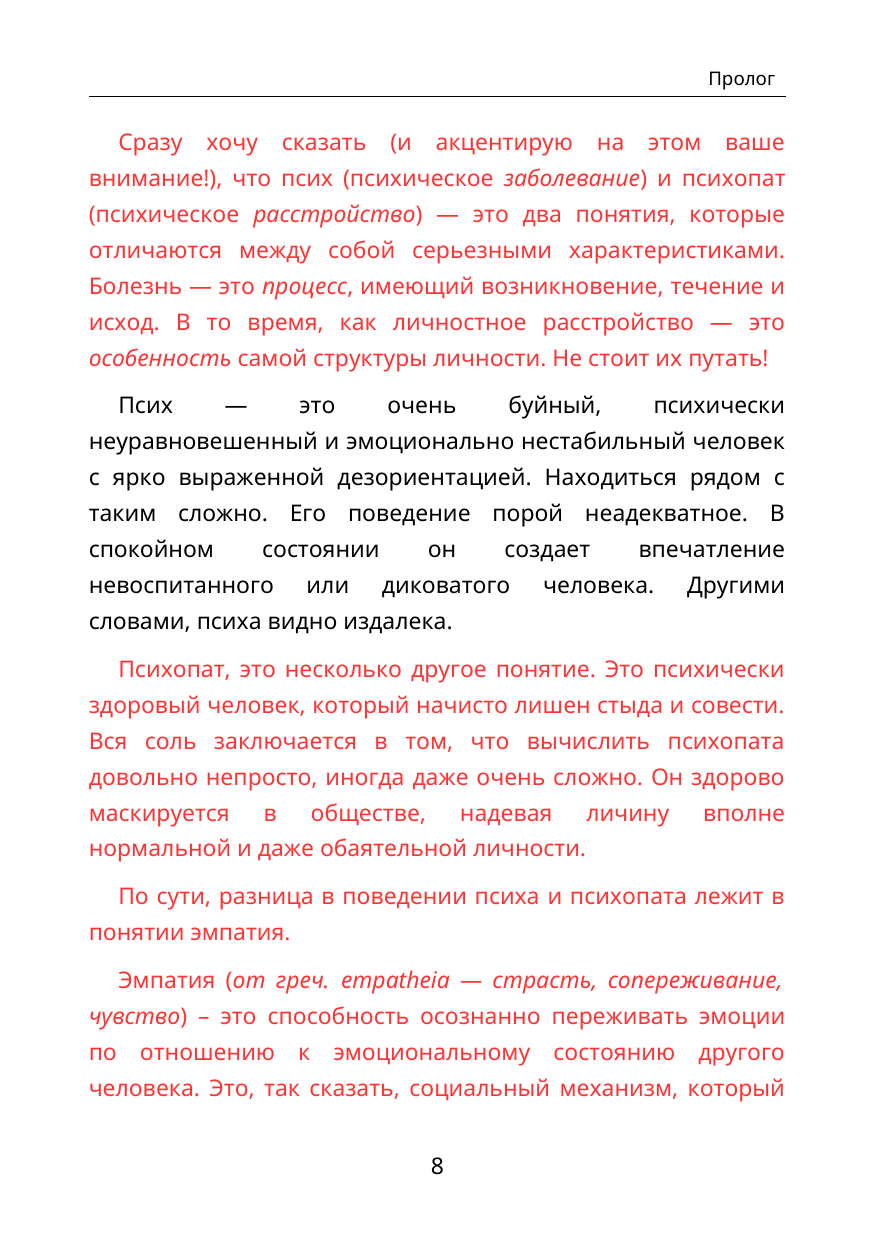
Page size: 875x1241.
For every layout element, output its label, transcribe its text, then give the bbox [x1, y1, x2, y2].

text Эмпатия (от греч. empatheia — страсть, сопереживание, чувство) – это способность осознанно переживать эмоции по отношению к эмоциональному состоянию другого человека. Это, так сказать, социальный механизм, который [88, 964, 786, 1103]
text Сразу хочу сказать (и акцентирую на этом ваше внимание!), что псих (психическое заболевание) и психопат (психическое расстройство) — это два понятия, которые отличаются между собой серьезными характеристиками. Болезнь — это процесс, имеющий возникновение, течение и исход. В то время, как личностное расстройство — это особенность самой структуры личности. Не стоит их путать! [88, 126, 786, 373]
text Псих — это очень буйный, психически неуравновешенный и эмоционально нестабильный человек с ярко выраженной дезориентацией. Находиться рядом с таким сложно. Его поведение порой неадекватное. В спокойном состоянии он создает впечатление невоспитанного или диковатого человека. Другими словами, психа видно издалека. [88, 389, 786, 636]
text По сути, разница в поведении психа и психопата лежит в понятии эмпатия. [88, 880, 786, 947]
text Психопат, это несколько другое понятие. Это психически здоровый человек, который начисто лишен стыда и совести. Вся соль заключается в том, что вычислить психопата довольно непросто, иногда даже очень сложно. Он здорово маскируется в обществе, надевая личину вполне нормальной и даже обаятельной личности. [88, 653, 786, 864]
